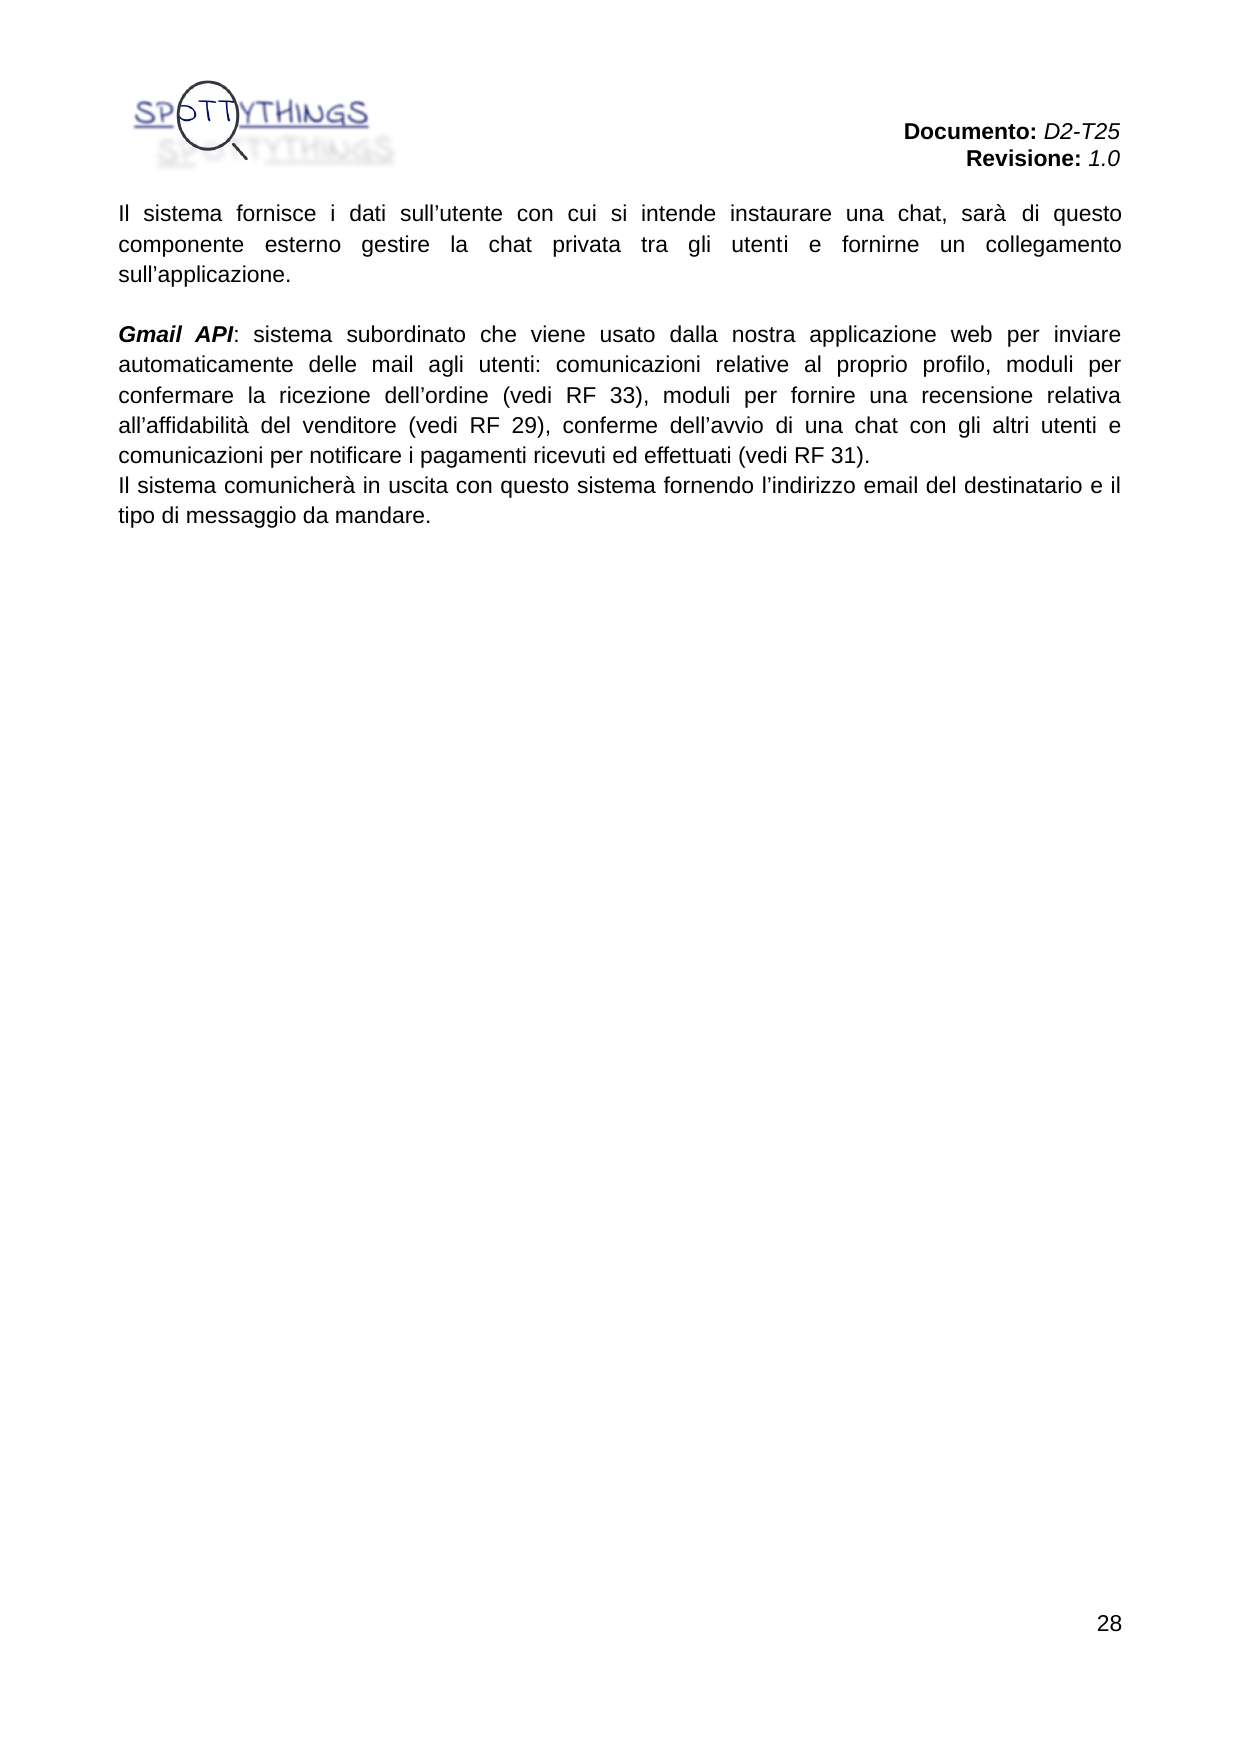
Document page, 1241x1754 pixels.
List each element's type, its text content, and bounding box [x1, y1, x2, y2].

text Gmail API: sistema subordinato che viene usato dalla nostra applicazione web per inviare automaticamente delle mail agli utenti: comunicazioni relative al proprio profilo, moduli per confermare la ricezione dell’ordine (vedi RF 33), moduli per fornire una recensione relativa all’affidabilità del venditore (vedi RF 29), conferme dell’avvio di una chat con gli altri utenti e comunicazioni per notificare i pagamenti ricevuti ed effettuati (vedi RF 31). [118, 321, 1122, 468]
picture [123, 73, 399, 187]
text Il sistema fornisce i dati sull’utente con cui si intende instaurare una chat, sarà di questo componente esterno gestire la chat privata tra gli utenti e fornirne un collegamento sull’applicazione. [118, 200, 1122, 287]
text Il sistema comunicherà in uscita con questo sistema fornendo l’indirizzo email del destinatario e il tipo di messaggio da mandare. [118, 472, 1122, 529]
